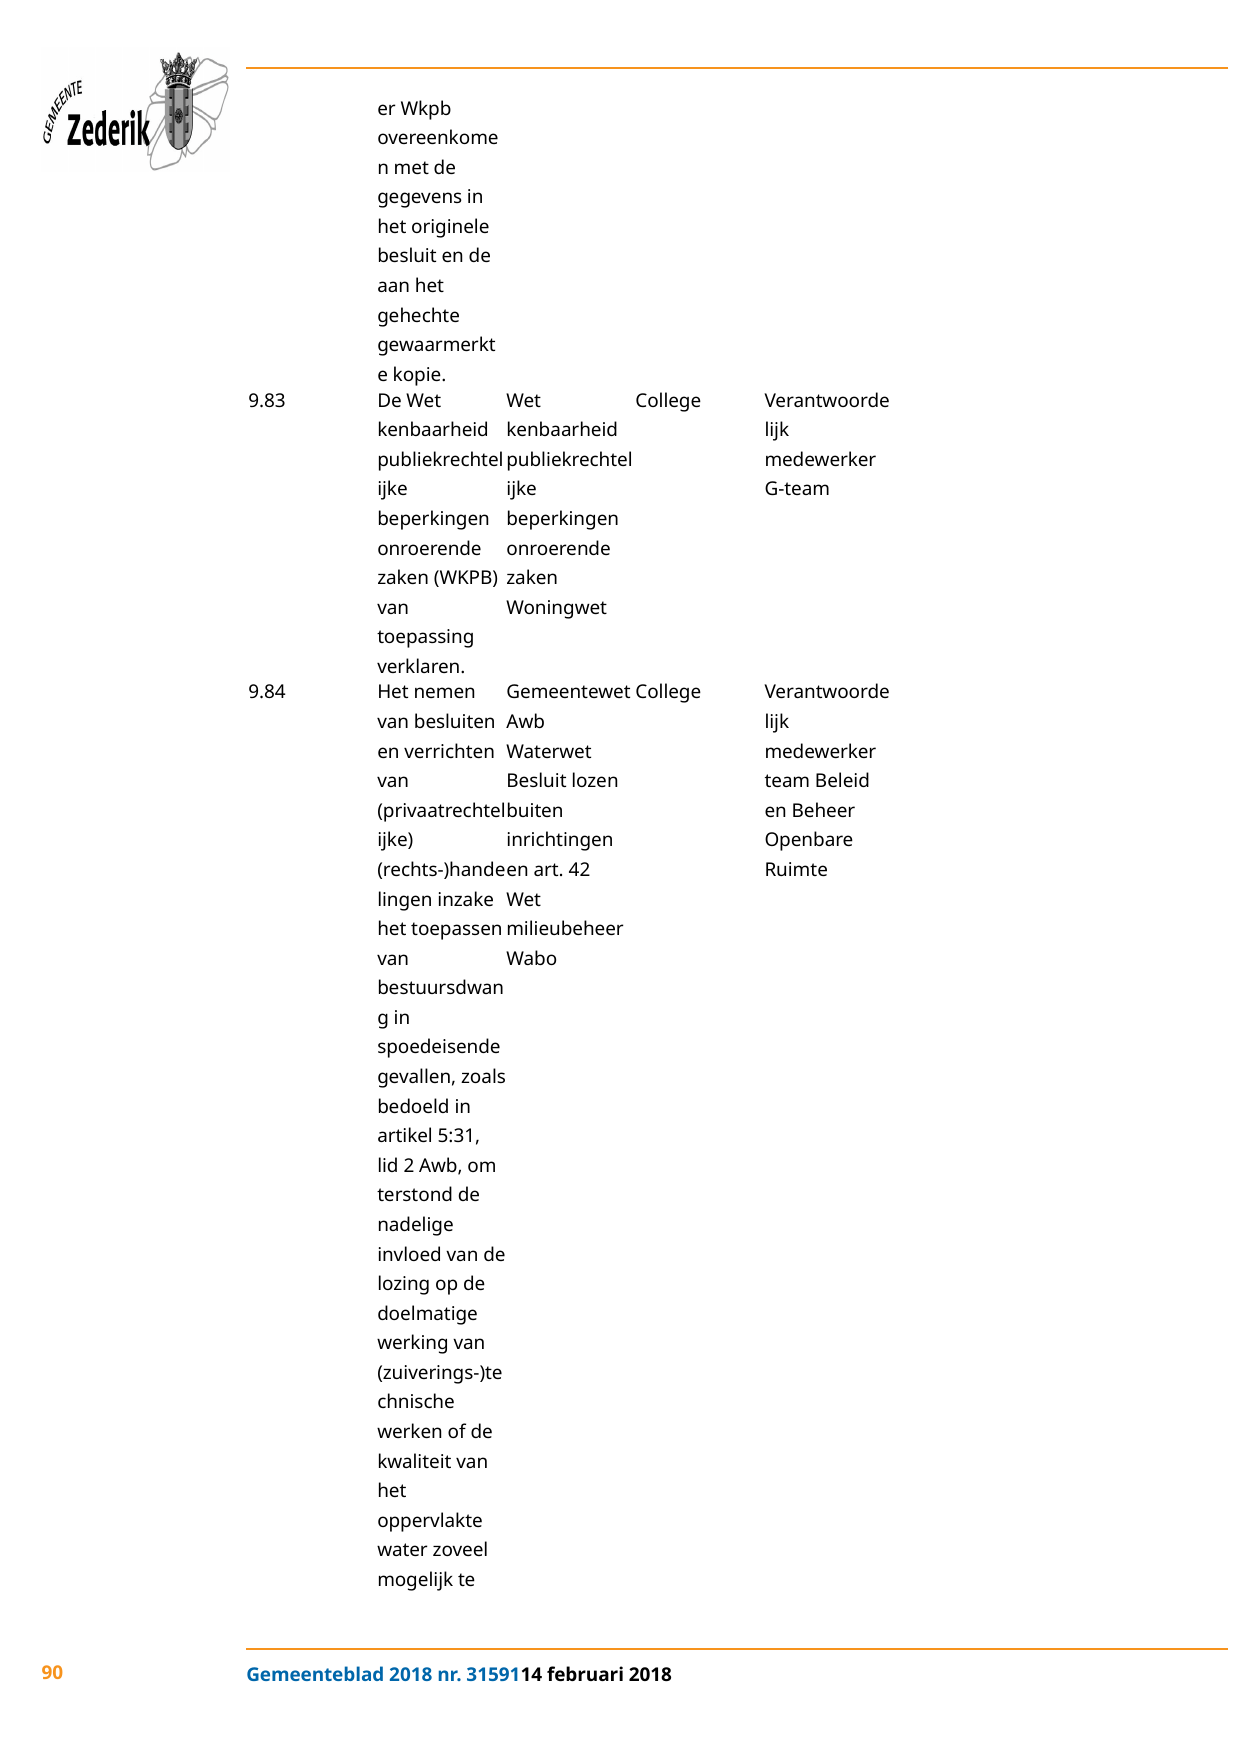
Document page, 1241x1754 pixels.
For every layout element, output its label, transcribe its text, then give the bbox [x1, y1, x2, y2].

table_cell Het nemen van besluiten en verrichten van (privaatrechtelijke) (rechts-)handelingen inzake het toepassen van bestuursdwang in spoedeisende gevallen, zoals bedoeld in artikel 5:31, lid 2 Awb, om terstond de nadelige invloed van de lozing op de doelmatige werking van (zuiverings-)technische werken of de kwaliteit van het oppervlakte water zoveel mogelijk te [377, 679, 506, 1592]
table_cell College [635, 387, 764, 679]
table_cell [506, 95, 635, 387]
table_cell Gemeentewet Awb Waterwet Besluit lozen buiten inrichtingen en art. 42 Wet milieubeheer Wabo [506, 679, 635, 1592]
table_cell [764, 95, 893, 387]
table_cell [248, 95, 377, 387]
table_cell Verantwoordelijk medewerker G-team [764, 387, 893, 679]
table_cell er Wkpb overeenkomen met de gegevens in het originele besluit en de aan het gehechte gewaarmerkte kopie. [377, 95, 506, 387]
table_cell [1023, 679, 1152, 1592]
table_cell [894, 387, 1022, 679]
table_cell [1023, 387, 1152, 679]
table_cell 9.83 [248, 387, 377, 679]
table_cell [894, 95, 1022, 387]
table_cell [1023, 95, 1152, 387]
table_cell Wet kenbaarheid publiekrechtelijke beperkingen onroerende zaken Woningwet [506, 387, 635, 679]
table_cell Verantwoordelijk medewerker team Beleid en Beheer Openbare Ruimte [764, 679, 893, 1592]
table_cell [894, 679, 1022, 1592]
table_cell College [635, 679, 764, 1592]
table_cell De Wet kenbaarheid publiekrechtelijke beperkingen onroerende zaken (WKPB) van toepassing verklaren. [377, 387, 506, 679]
table_cell 9.84 [248, 679, 377, 1592]
table_cell [635, 95, 764, 387]
picture [41, 47, 231, 172]
